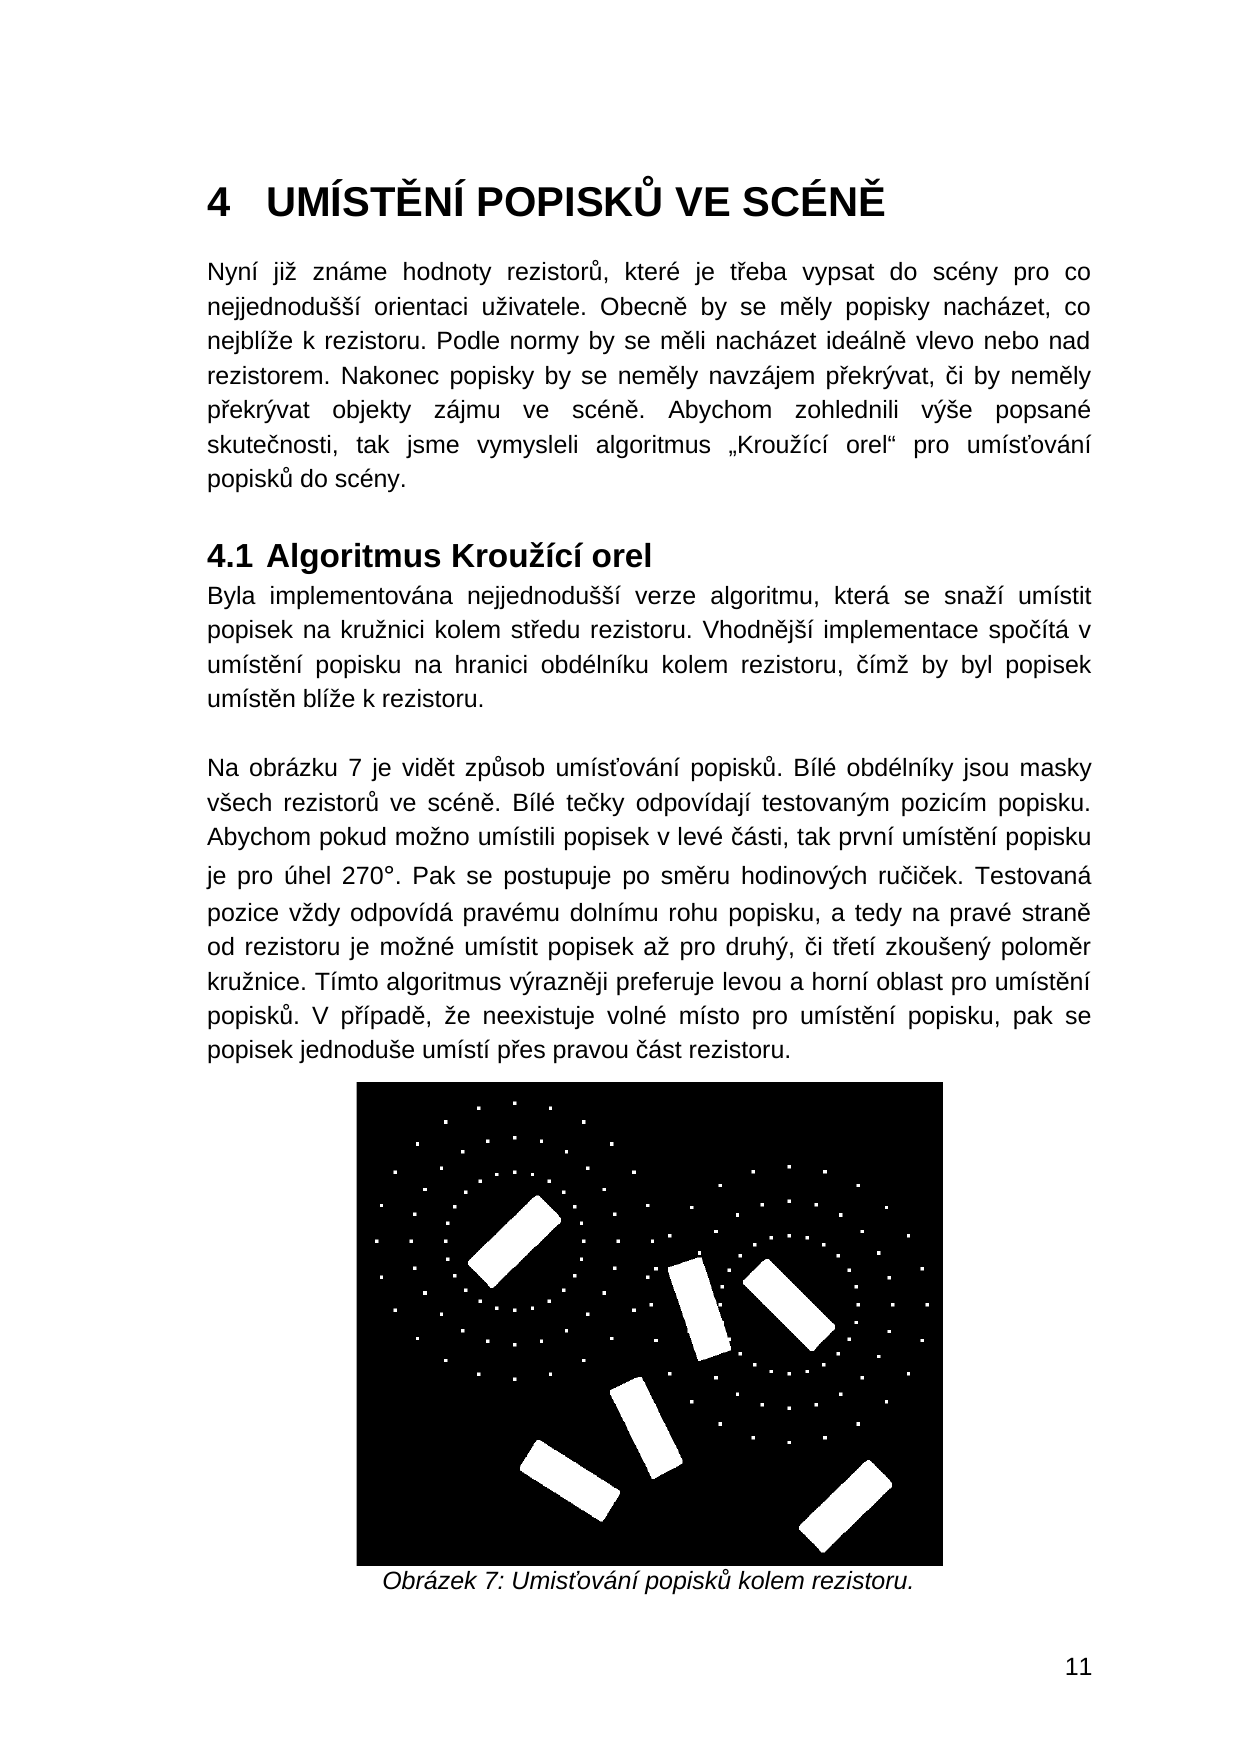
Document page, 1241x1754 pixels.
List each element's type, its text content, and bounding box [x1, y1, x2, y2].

text Obrázek 7: Umisťování popisků kolem rezistoru. [356, 1566, 943, 1595]
text Na obrázku 7 je vidět způsob umísťování popisků. Bílé obdélníky jsou masky všech rezistorů ve scéně. Bílé tečky odpovídají testovaným pozicím popisku. Abychom pokud možno umístili popisek v levé části, tak první umístění popisku je pro úhel 270°. Pak se postupuje po směru hodinových ručiček. Testovaná pozice vždy odpovídá pravému dolnímu rohu popisku, a tedy na pravé straně od rezistoru je možné umístit popisek až pro druhý, či třetí zkoušený poloměr kružnice. Tímto algoritmus výrazněji preferuje levou a horní oblast pro umístění popisků. V případě, že neexistuje volné místo pro umístění popisku, pak se popisek jednoduše umístí přes pravou část rezistoru. [207, 753, 1092, 1064]
subtitle Umístění popisků ve scéně [207, 177, 1092, 225]
text Byla implementována nejjednodušší verze algoritmu, která se snaží umístit popisek na kružnici kolem středu rezistoru. Vhodnější implementace spočítá v umístění popisku na hranici obdélníku kolem rezistoru, čímž by byl popisek umístěn blíže k rezistoru. [207, 581, 1092, 713]
text Nyní již známe hodnoty rezistorů, které je třeba vypsat do scény pro co nejjednodušší orientaci uživatele. Obecně by se měly popisky nacházet, co nejblíže k rezistoru. Podle normy by se měli nacházet ideálně vlevo nebo nad rezistorem. Nakonec popisky by se neměly navzájem překrývat, či by neměly překrývat objekty zájmu ve scéně. Abychom zohlednili výše popsané skutečnosti, tak jsme vymysleli algoritmus „Kroužící orel“ pro umísťování popisků do scény. [207, 257, 1092, 493]
subtitle Algoritmus Kroužící orel [207, 536, 1092, 574]
picture [356, 1082, 943, 1566]
